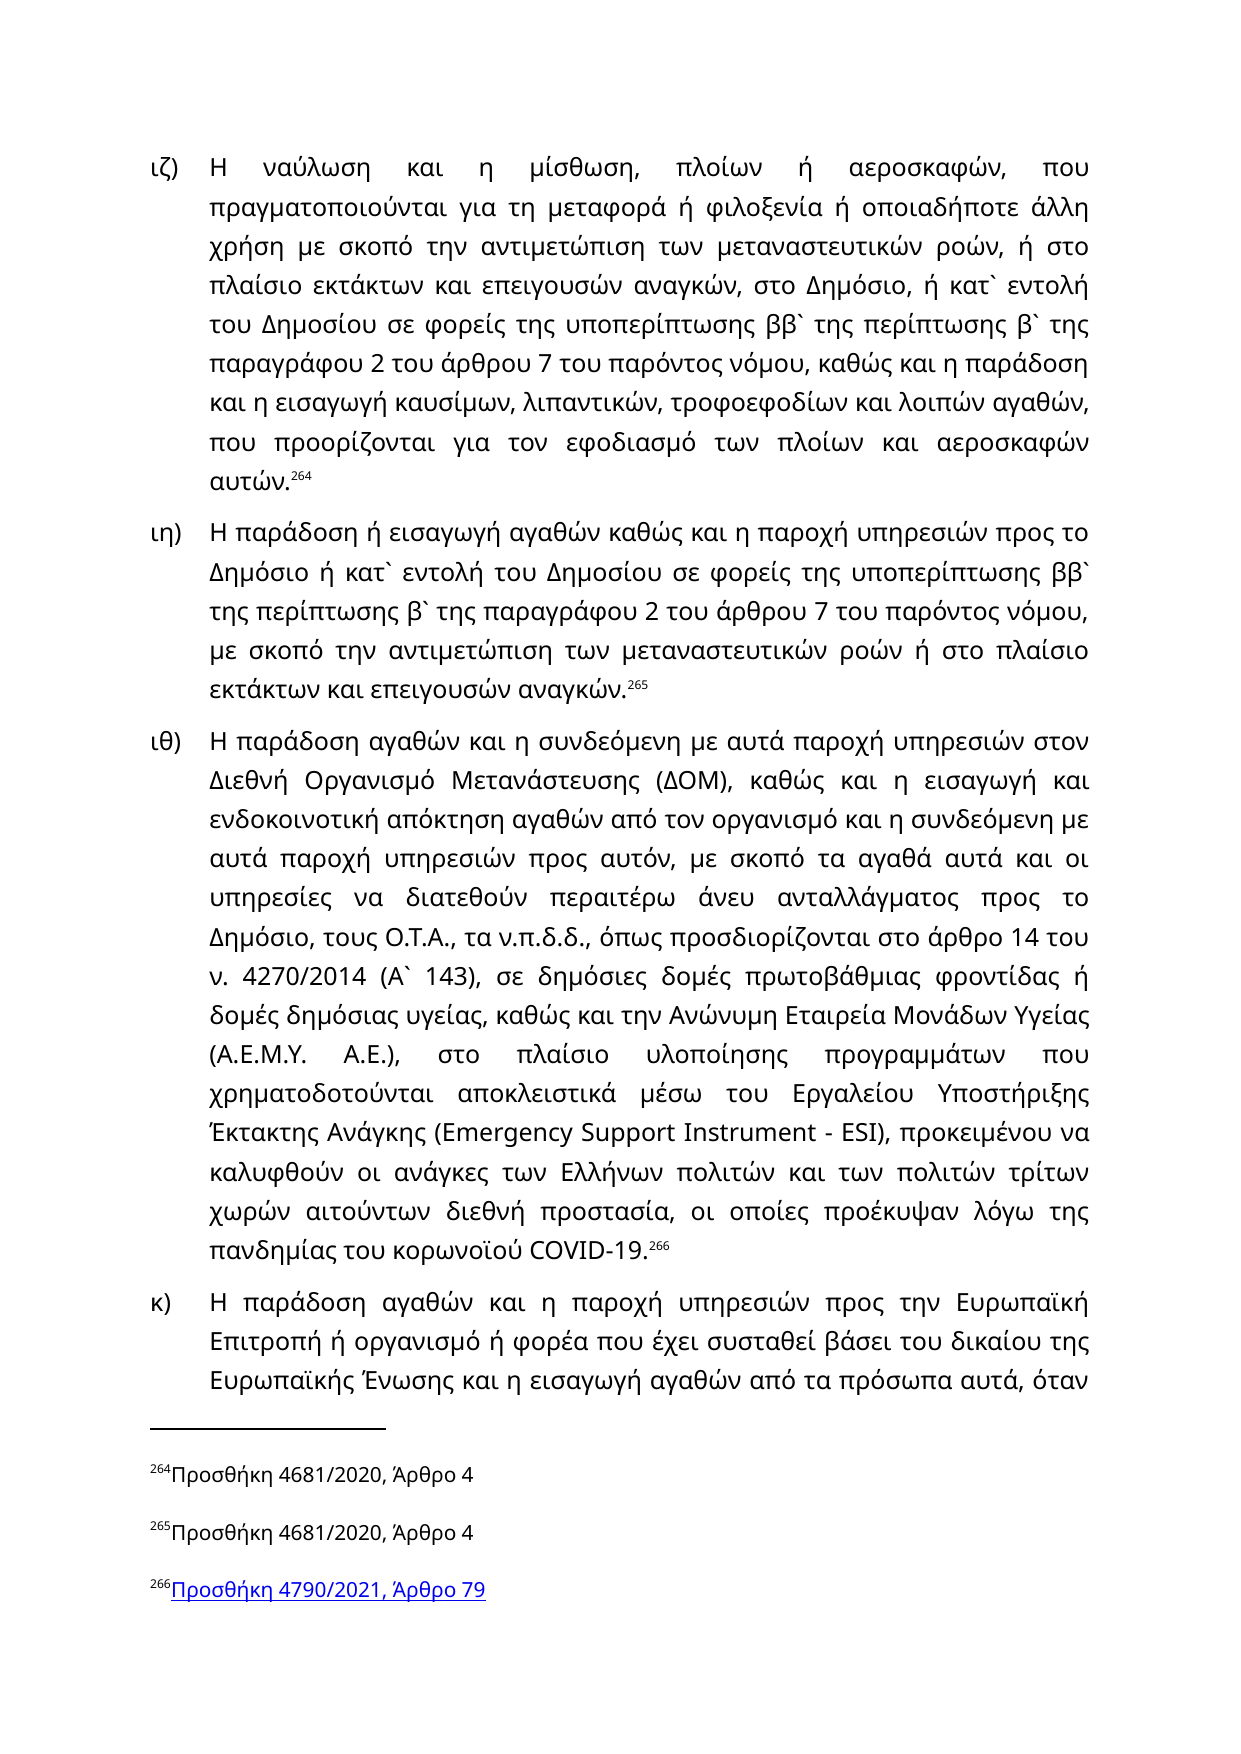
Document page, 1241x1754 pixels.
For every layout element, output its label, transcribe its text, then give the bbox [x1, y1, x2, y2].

list ιη) Η παράδοση ή εισαγωγή αγαθών καθώς και η παροχή υπηρεσιών προς το Δημόσιο ή κατ` εντολή του Δημοσίου σε φορείς της υποπερίπτωσης ββ` της περίπτωσης β` της παραγράφου 2 του άρθρου 7 του παρόντος νόμου, με σκοπό την αντιμετώπιση των μεταναστευτικών ροών ή στο πλαίσιο εκτάκτων και επειγουσών αναγκών. [150, 515, 1090, 706]
text Προσθήκη 4681/2020, Άρθρο 4 [150, 1460, 1090, 1489]
text Προσθήκη 4681/2020, Άρθρο 4 [150, 1518, 1090, 1546]
list ιθ) Η παράδοση αγαθών και η συνδεόμενη με αυτά παροχή υπηρεσιών στον Διεθνή Οργανισμό Μετανάστευσης (ΔΟΜ), καθώς και η εισαγωγή και ενδοκοινοτική απόκτηση αγαθών από τον οργανισμό και η συνδεόμενη με αυτά παροχή υπηρεσιών προς αυτόν, με σκοπό τα αγαθά αυτά και οι υπηρεσίες να διατεθούν περαιτέρω άνευ ανταλλάγματος προς το Δημόσιο, τους Ο.Τ.Α., τα ν.π.δ.δ., όπως προσδιορίζονται στο άρθρο 14 του ν. 4270/2014 (Α` 143), σε δημόσιες δομές πρωτοβάθμιας φροντίδας ή δομές δημόσιας υγείας, καθώς και την Ανώνυμη Εταιρεία Μονάδων Υγείας (Α.Ε.Μ.Υ. Α.Ε.), στο πλαίσιο υλοποίησης προγραμμάτων που χρηματοδοτούνται αποκλειστικά μέσω του Εργαλείου Υποστήριξης Έκτακτης Ανάγκης (Emergency Support Instrument - ESI), προκειμένου να καλυφθούν οι ανάγκες των Ελλήνων πολιτών και των πολιτών τρίτων χωρών αιτούντων διεθνή προστασία, οι οποίες προέκυψαν λόγω της πανδημίας του κορωνοϊού COVID-19. [150, 723, 1090, 1267]
list ιζ) Η ναύλωση και η μίσθωση, πλοίων ή αεροσκαφών, που πραγματοποιούνται για τη μεταφορά ή φιλοξενία ή οποιαδήποτε άλλη χρήση με σκοπό την αντιμετώπιση των μεταναστευτικών ροών, ή στο πλαίσιο εκτάκτων και επειγουσών αναγκών, στο Δημόσιο, ή κατ` εντολή του Δημοσίου σε φορείς της υποπερίπτωσης ββ` της περίπτωσης β` της παραγράφου 2 του άρθρου 7 του παρόντος νόμου, καθώς και η παράδοση και η εισαγωγή καυσίμων, λιπαντικών, τροφοεφοδίων και λοιπών αγαθών, που προορίζονται για τον εφοδιασμό των πλοίων και αεροσκαφών αυτών. [150, 150, 1090, 497]
text Προσθήκη 4790/2021, Άρθρο 79 [150, 1576, 1090, 1604]
list κ) Η παράδοση αγαθών και η παροχή υπηρεσιών προς την Ευρωπαϊκή Επιτροπή ή οργανισμό ή φορέα που έχει συσταθεί βάσει του δικαίου της Ευρωπαϊκής Ένωσης και η εισαγωγή αγαθών από τα πρόσωπα αυτά, όταν [150, 1284, 1090, 1397]
